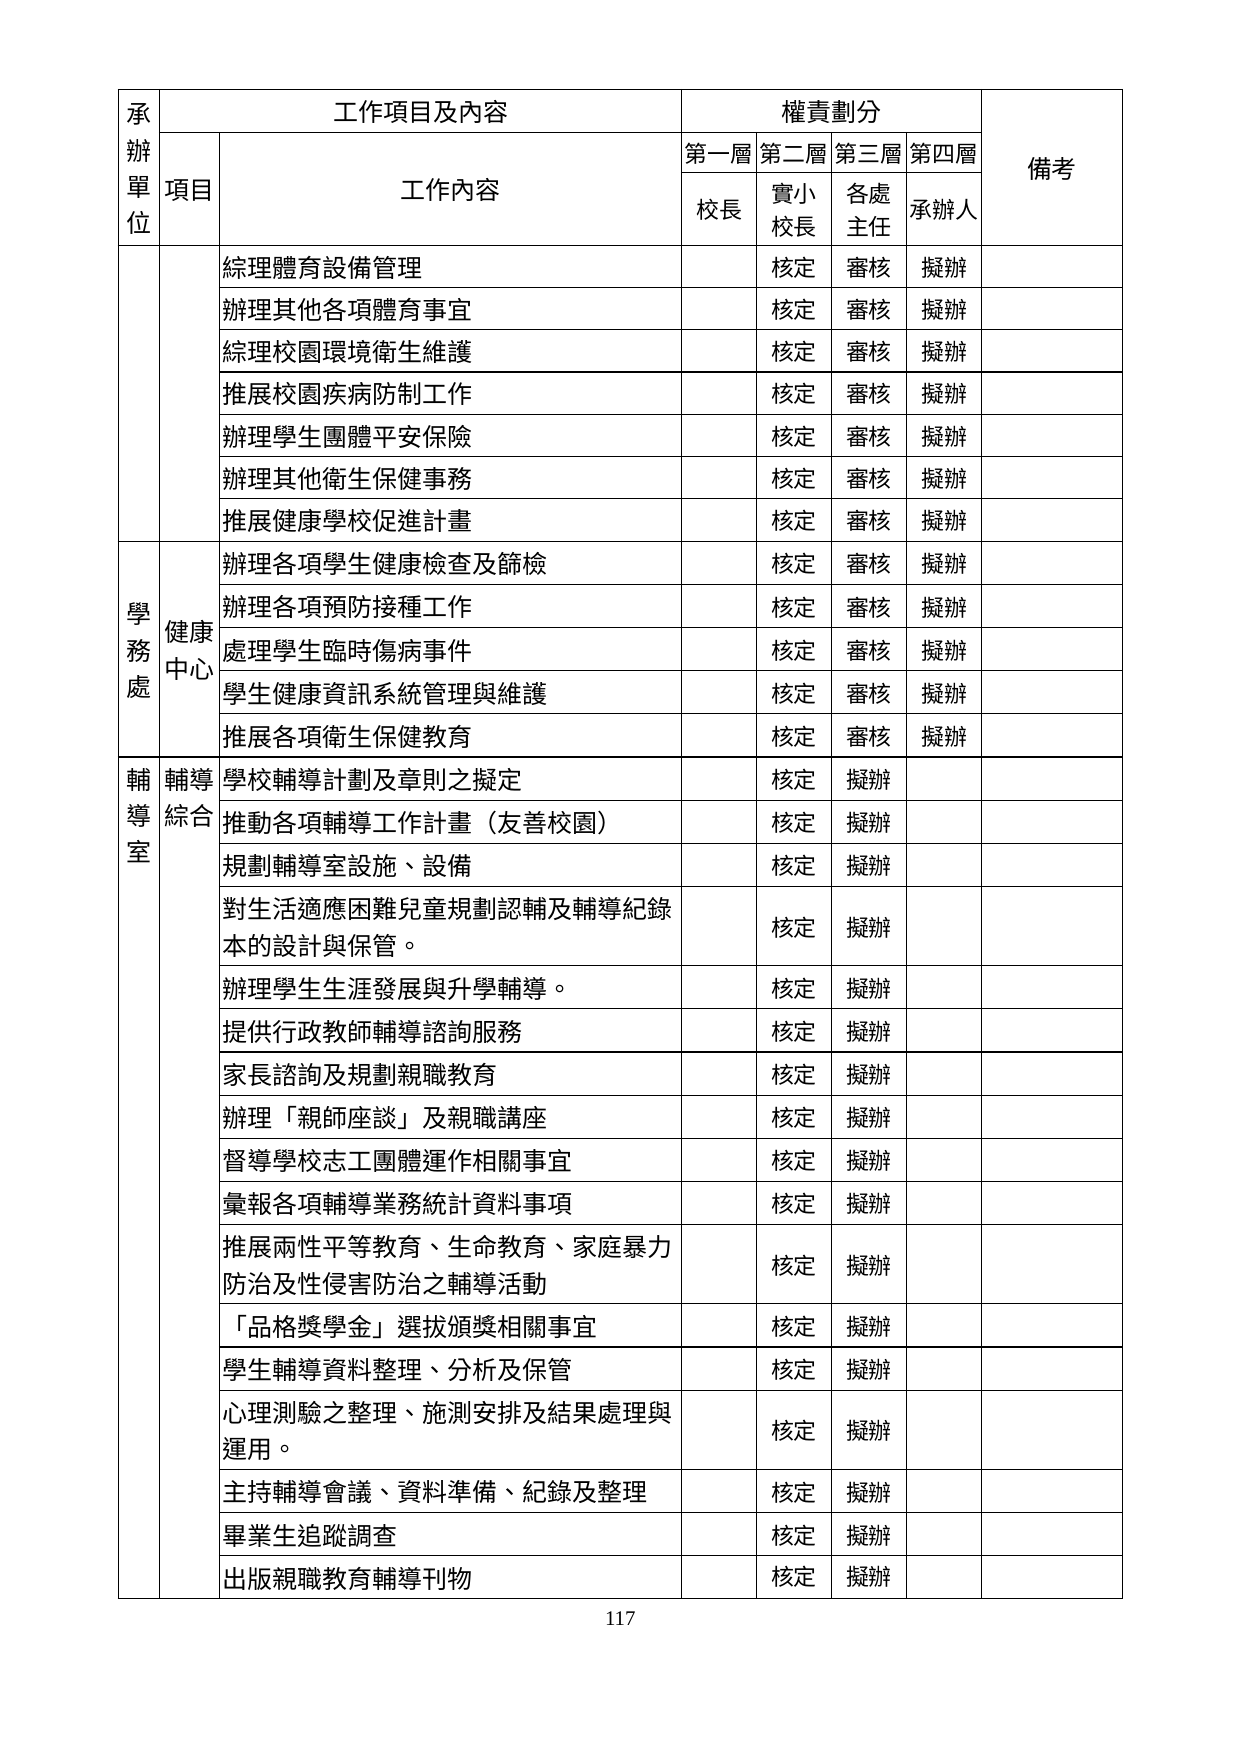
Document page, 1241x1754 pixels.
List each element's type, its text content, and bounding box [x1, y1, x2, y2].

table_cell [982, 1513, 1122, 1555]
table_cell 核定 [757, 966, 831, 1008]
table_cell [982, 1470, 1122, 1512]
table_cell 核定 [757, 801, 831, 843]
table_cell 擬辦 [907, 415, 981, 456]
table_cell 擬辦 [832, 1348, 906, 1389]
table_cell 項目 [160, 133, 219, 245]
table_cell [682, 457, 756, 498]
table_cell [682, 542, 756, 584]
table_cell 核定 [757, 373, 831, 413]
table_cell [682, 671, 756, 713]
table_cell [982, 288, 1122, 329]
table_cell 辦理學生團體平安保險 [220, 415, 681, 456]
table_cell [982, 1096, 1122, 1138]
table_cell 「品格獎學金」選拔頒獎相關事宜 [220, 1304, 681, 1346]
table_cell [982, 844, 1122, 886]
table_cell 家長諮詢及規劃親職教育 [220, 1053, 681, 1094]
table_cell [907, 1139, 981, 1181]
table_cell [982, 1556, 1122, 1598]
table_cell 核定 [757, 288, 831, 329]
table_cell 核定 [757, 887, 831, 965]
table_cell 擬辦 [832, 1053, 906, 1094]
table_cell [982, 585, 1122, 627]
table_cell 擬辦 [907, 457, 981, 498]
table_cell [982, 542, 1122, 584]
table_cell 對生活適應困難兒童規劃認輔及輔導紀錄本的設計與保管。 [220, 887, 681, 965]
table_cell 審核 [832, 246, 906, 287]
table_cell 辦理其他各項體育事宜 [220, 288, 681, 329]
table_cell [682, 1556, 756, 1598]
table_cell 擬辦 [832, 1009, 906, 1051]
table_cell 核定 [757, 1470, 831, 1512]
table_cell [119, 246, 159, 541]
table_header 備考 [982, 90, 1122, 245]
table_cell 核定 [757, 671, 831, 713]
table_cell 各處 主任 [832, 173, 906, 245]
table_cell [982, 966, 1122, 1008]
table_cell [982, 1053, 1122, 1094]
table_cell 第三層 [832, 133, 906, 172]
table_cell 核定 [757, 1348, 831, 1389]
table_cell 主持輔導會議、資料準備、紀錄及整理 [220, 1470, 681, 1512]
table_header 權責劃分 [682, 90, 981, 132]
table_cell 審核 [832, 628, 906, 670]
table_cell 綜理體育設備管理 [220, 246, 681, 287]
table_cell 承辦人 [907, 173, 981, 245]
table_cell 彙報各項輔導業務統計資料事項 [220, 1182, 681, 1224]
table_cell 學生健康資訊系統管理與維護 [220, 671, 681, 713]
table_cell 擬辦 [832, 1225, 906, 1303]
table_cell [907, 1225, 981, 1303]
table_cell 心理測驗之整理、施測安排及結果處理與運用。 [220, 1391, 681, 1469]
table_cell 審核 [832, 457, 906, 498]
table_cell [682, 246, 756, 287]
table_cell [682, 801, 756, 843]
table_cell 輔導室 [119, 758, 159, 1598]
table_header 工作項目及內容 [160, 90, 681, 132]
table_cell [682, 1225, 756, 1303]
table_cell 學生輔導資料整理、分析及保管 [220, 1348, 681, 1389]
table_cell 核定 [757, 415, 831, 456]
table_cell 推展健康學校促進計畫 [220, 499, 681, 541]
table_cell 擬辦 [832, 1096, 906, 1138]
table_cell [907, 801, 981, 843]
table_cell 擬辦 [907, 714, 981, 756]
table_cell [682, 966, 756, 1008]
table_cell [982, 1304, 1122, 1346]
table_cell 核定 [757, 1513, 831, 1555]
table_cell [682, 1139, 756, 1181]
table_cell 學校輔導計劃及章則之擬定 [220, 758, 681, 799]
table_cell 擬辦 [832, 1391, 906, 1469]
table_cell [682, 288, 756, 329]
table_cell 審核 [832, 671, 906, 713]
table_header 承辦單位 [119, 90, 159, 245]
table_cell [907, 1304, 981, 1346]
table_cell 督導學校志工團體運作相關事宜 [220, 1139, 681, 1181]
table_cell [982, 499, 1122, 541]
table_cell 學務處 [119, 542, 159, 756]
table_cell 核定 [757, 330, 831, 371]
table_cell [682, 1053, 756, 1094]
table_cell 核定 [757, 1182, 831, 1224]
table_cell 辦理「親師座談」及親職講座 [220, 1096, 681, 1138]
table_cell 實小 校長 [757, 173, 831, 245]
table_cell [907, 1182, 981, 1224]
table_cell 辦理各項學生健康檢查及篩檢 [220, 542, 681, 584]
table_cell 擬辦 [907, 246, 981, 287]
table_cell 辦理各項預防接種工作 [220, 585, 681, 627]
table_cell 第一層 [682, 133, 756, 172]
table_cell 核定 [757, 1304, 831, 1346]
table_cell [982, 1139, 1122, 1181]
table_cell [160, 246, 219, 541]
table_cell 第四層 [907, 133, 981, 172]
table_cell [682, 1391, 756, 1469]
table_cell [982, 415, 1122, 456]
table_cell 健康中心 [160, 542, 219, 756]
table_cell [982, 801, 1122, 843]
table_cell 審核 [832, 542, 906, 584]
table_cell 擬辦 [832, 966, 906, 1008]
table_cell [982, 714, 1122, 756]
table_cell [907, 1556, 981, 1598]
table_cell 核定 [757, 542, 831, 584]
table_cell 推展各項衛生保健教育 [220, 714, 681, 756]
table_cell [982, 373, 1122, 413]
table_cell 擬辦 [832, 1513, 906, 1555]
table_cell [982, 671, 1122, 713]
table_cell [682, 1348, 756, 1389]
table_cell 核定 [757, 628, 831, 670]
table_cell [682, 628, 756, 670]
table_cell 審核 [832, 499, 906, 541]
table_cell 擬辦 [907, 628, 981, 670]
table_cell [907, 1470, 981, 1512]
table_cell [982, 628, 1122, 670]
table_cell [982, 1225, 1122, 1303]
table_cell [907, 1348, 981, 1389]
table_cell [982, 1009, 1122, 1051]
table_cell [982, 1391, 1122, 1469]
table_cell [907, 1096, 981, 1138]
table_cell 審核 [832, 288, 906, 329]
table_cell [682, 714, 756, 756]
table_cell 審核 [832, 415, 906, 456]
table_cell 擬辦 [907, 671, 981, 713]
table_cell 審核 [832, 714, 906, 756]
table_cell 擬辦 [907, 585, 981, 627]
table_cell [682, 499, 756, 541]
table_cell [982, 758, 1122, 799]
table_cell 校長 [682, 173, 756, 245]
table_cell 綜理校園環境衛生維護 [220, 330, 681, 371]
table_cell [682, 844, 756, 886]
table_cell 審核 [832, 373, 906, 413]
table_cell 擬辦 [832, 844, 906, 886]
table_cell [907, 966, 981, 1008]
table_cell 擬辦 [907, 373, 981, 413]
table_cell 核定 [757, 1139, 831, 1181]
table_cell [907, 1053, 981, 1094]
table_cell 核定 [757, 585, 831, 627]
table_cell 推展校園疾病防制工作 [220, 373, 681, 413]
table_cell 擬辦 [832, 801, 906, 843]
table_cell 輔導綜合 [160, 758, 219, 1598]
table_cell [982, 457, 1122, 498]
table_cell 核定 [757, 499, 831, 541]
table_cell [907, 1391, 981, 1469]
table_cell [682, 1513, 756, 1555]
table_cell 核定 [757, 246, 831, 287]
table_cell [682, 415, 756, 456]
table_cell 工作內容 [220, 133, 681, 245]
table_cell 辦理學生生涯發展與升學輔導。 [220, 966, 681, 1008]
table_cell 擬辦 [907, 499, 981, 541]
table_cell 核定 [757, 758, 831, 799]
table_cell [682, 330, 756, 371]
table_cell 擬辦 [907, 288, 981, 329]
table_cell 擬辦 [832, 1304, 906, 1346]
table_cell 處理學生臨時傷病事件 [220, 628, 681, 670]
table_cell [907, 1513, 981, 1555]
table_cell [682, 1470, 756, 1512]
table_cell [982, 887, 1122, 965]
table_cell 核定 [757, 844, 831, 886]
table_cell [682, 585, 756, 627]
table_cell [907, 887, 981, 965]
table_cell 審核 [832, 585, 906, 627]
table_cell 辦理其他衛生保健事務 [220, 457, 681, 498]
table_cell [682, 1304, 756, 1346]
table_cell 擬辦 [907, 542, 981, 584]
table_cell [682, 758, 756, 799]
table_cell 擬辦 [907, 330, 981, 371]
table_cell 畢業生追蹤調查 [220, 1513, 681, 1555]
table_cell 核定 [757, 714, 831, 756]
table_cell [907, 1009, 981, 1051]
table_cell 第二層 [757, 133, 831, 172]
table_cell 核定 [757, 1556, 831, 1598]
table_cell [682, 1096, 756, 1138]
table_cell 核定 [757, 1225, 831, 1303]
table_cell 擬辦 [832, 887, 906, 965]
table_cell 核定 [757, 457, 831, 498]
table_cell [982, 330, 1122, 371]
table_cell 推展兩性平等教育、生命教育、家庭暴力防治及性侵害防治之輔導活動 [220, 1225, 681, 1303]
table_cell 規劃輔導室設施、設備 [220, 844, 681, 886]
table_cell 提供行政教師輔導諮詢服務 [220, 1009, 681, 1051]
table_cell [982, 1182, 1122, 1224]
table_cell [982, 246, 1122, 287]
table_cell 擬辦 [832, 1182, 906, 1224]
table_cell [982, 1348, 1122, 1389]
table_cell [682, 1182, 756, 1224]
table_cell 推動各項輔導工作計畫（友善校園） [220, 801, 681, 843]
table_cell [682, 373, 756, 413]
table_cell 出版親職教育輔導刊物 [220, 1556, 681, 1598]
table_cell [682, 1009, 756, 1051]
table_cell [907, 844, 981, 886]
table_cell 核定 [757, 1009, 831, 1051]
table_cell 擬辦 [832, 1470, 906, 1512]
table_cell 核定 [757, 1053, 831, 1094]
table_cell 擬辦 [832, 1139, 906, 1181]
table_cell [682, 887, 756, 965]
table_cell 核定 [757, 1096, 831, 1138]
table_cell 擬辦 [832, 1556, 906, 1598]
table_cell 擬辦 [832, 758, 906, 799]
table_cell [907, 758, 981, 799]
table_cell 核定 [757, 1391, 831, 1469]
table_cell 審核 [832, 330, 906, 371]
